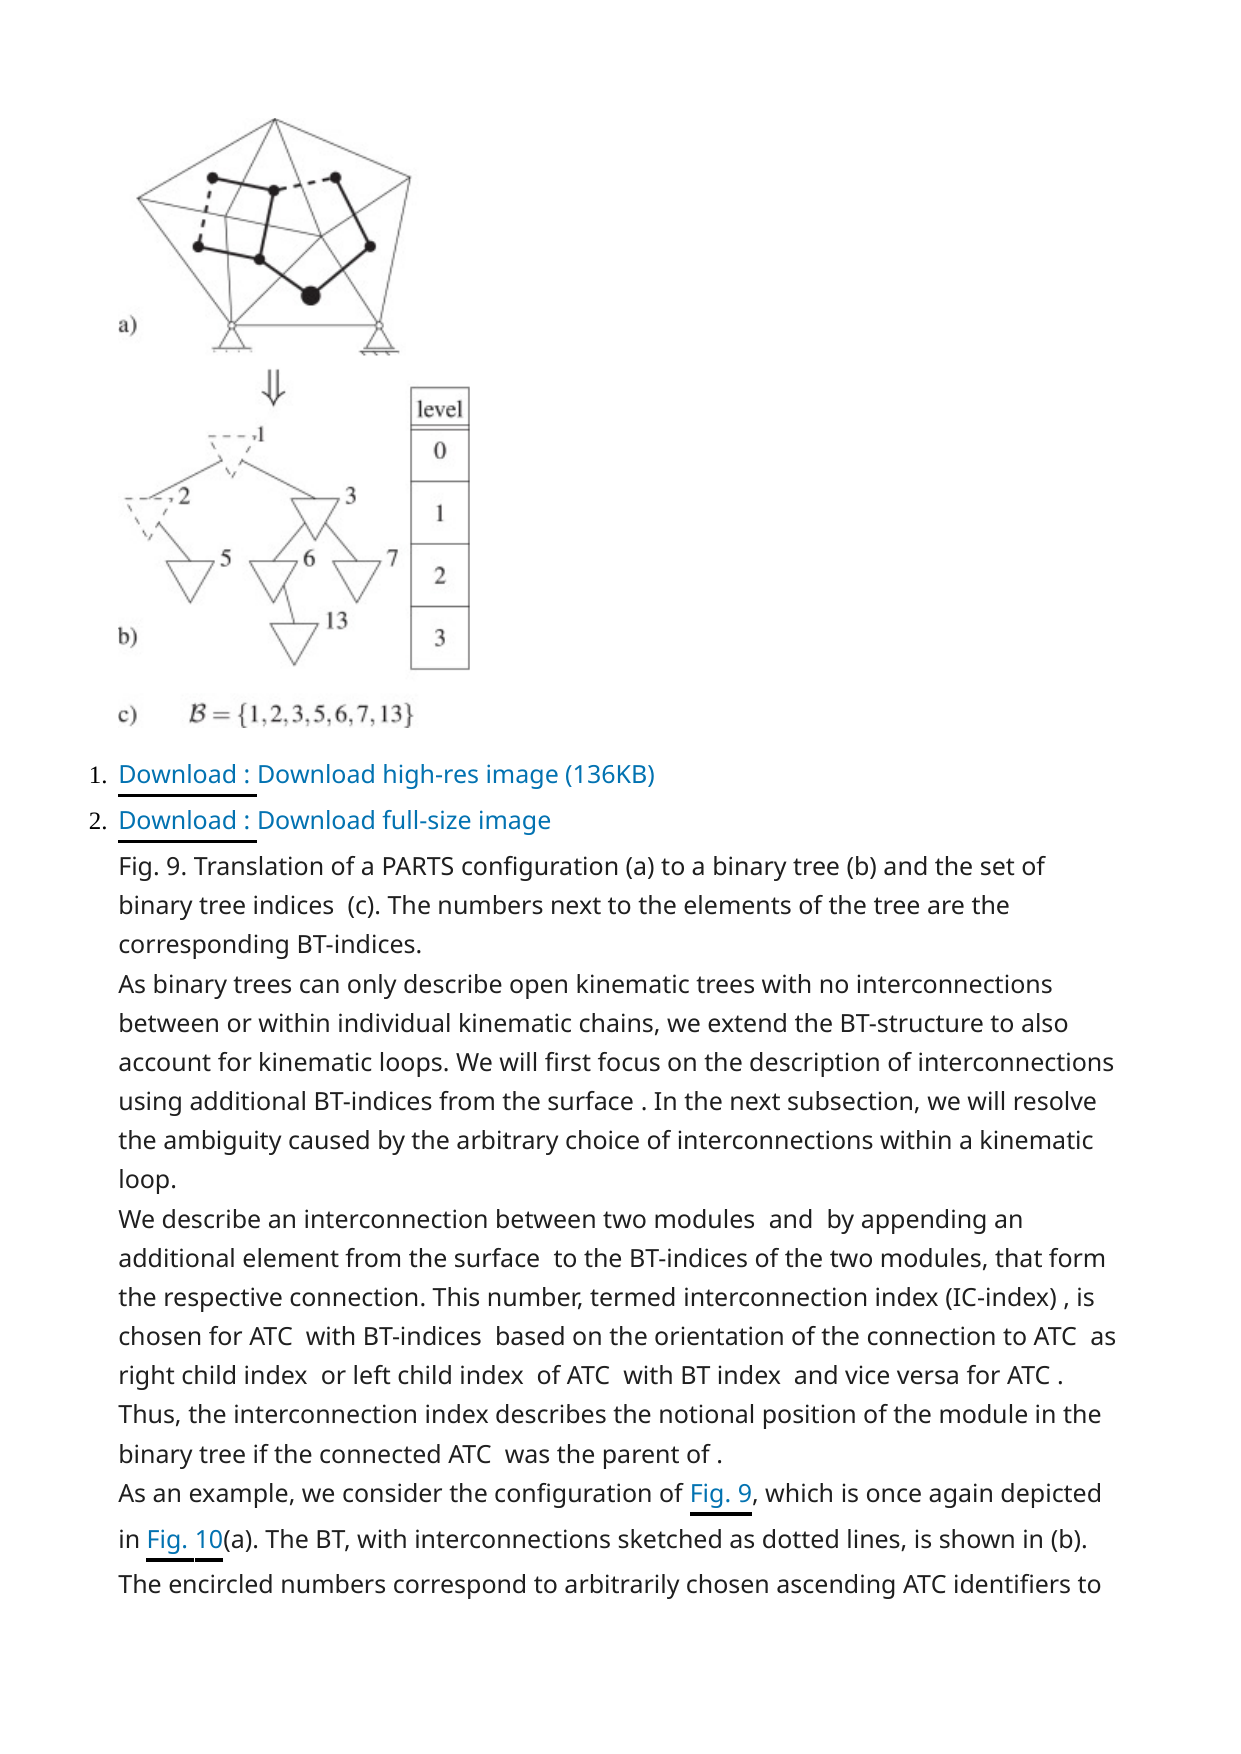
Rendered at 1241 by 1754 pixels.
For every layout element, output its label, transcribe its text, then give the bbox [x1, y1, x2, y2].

text As an example, we consider the configuration of Fig. 9, which is once again depicted in Fig. 10(a). The BT, with interconnections sketched as dotted lines, is shown in (b). The encircled numbers correspond to arbitrarily chosen ascending ATC identifiers to [118, 1476, 1122, 1601]
picture [118, 118, 470, 728]
list Download : Download full-size image [118, 803, 1122, 843]
list Download : Download high-res image (136KB) [118, 757, 1122, 797]
text We describe an interconnection between two modules and by appending an additional element from the surface to the BT-indices of the two modules, that form the respective connection. This number, termed interconnection index (IC-index) , is chosen for ATC with BT-indices based on the orientation of the connection to ATC as right child index or left child index of ATC with BT index and vice versa for ATC . Thus, the interconnection index describes the notional position of the module in the binary tree if the connected ATC was the parent of . [118, 1201, 1122, 1470]
text Fig. 9. Translation of a PARTS configuration (a) to a binary tree (b) and the set of binary tree indices (c). The numbers next to the elements of the tree are the corresponding BT-indices. [118, 849, 1122, 961]
text As binary trees can only describe open kinematic trees with no interconnections between or within individual kinematic chains, we extend the BT-structure to also account for kinematic loops. We will first focus on the description of interconnections using additional BT-indices from the surface . In the next subsection, we will resolve the ambiguity caused by the arbitrary choice of interconnections within a kinematic loop. [118, 966, 1122, 1196]
